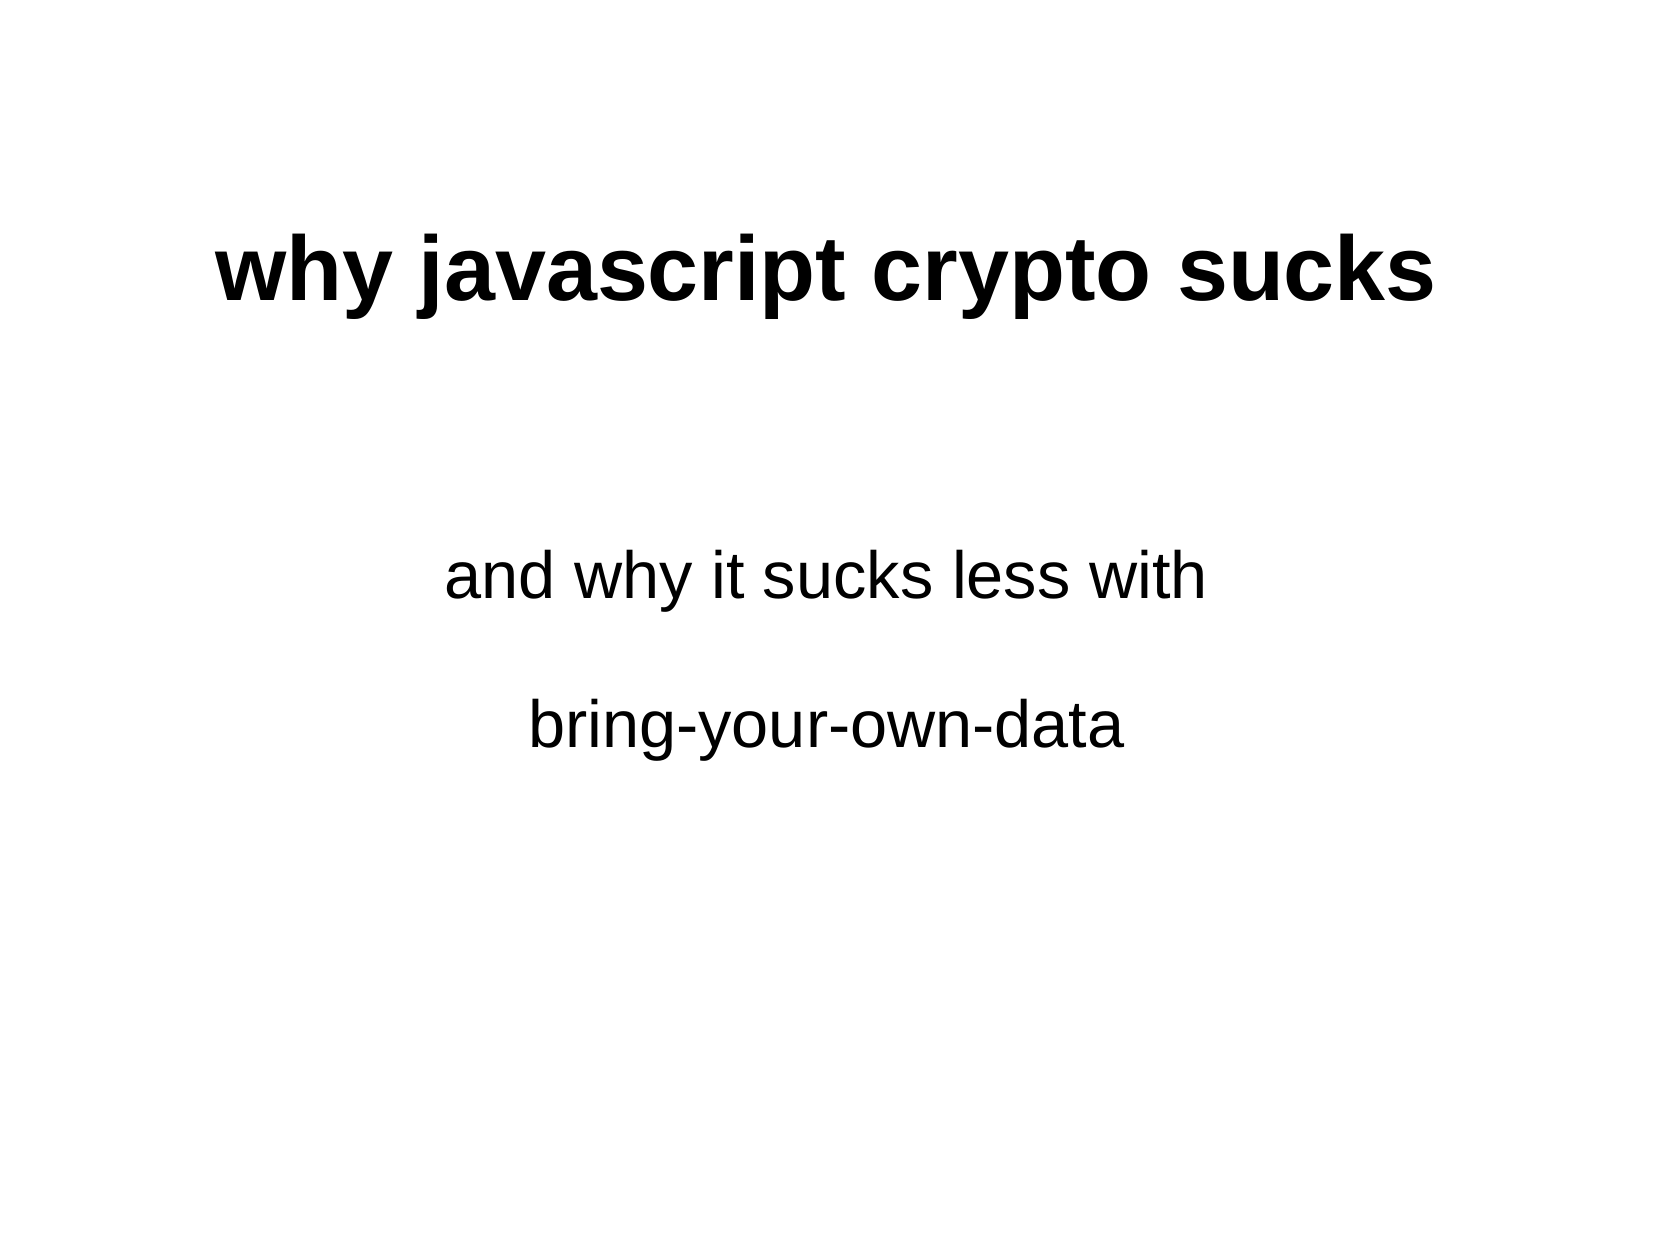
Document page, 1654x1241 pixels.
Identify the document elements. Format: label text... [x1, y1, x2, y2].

subtitle and why it sucks less with bring-your-own-data [82, 290, 1571, 1010]
title why javascript crypto sucks [82, 165, 1571, 290]
